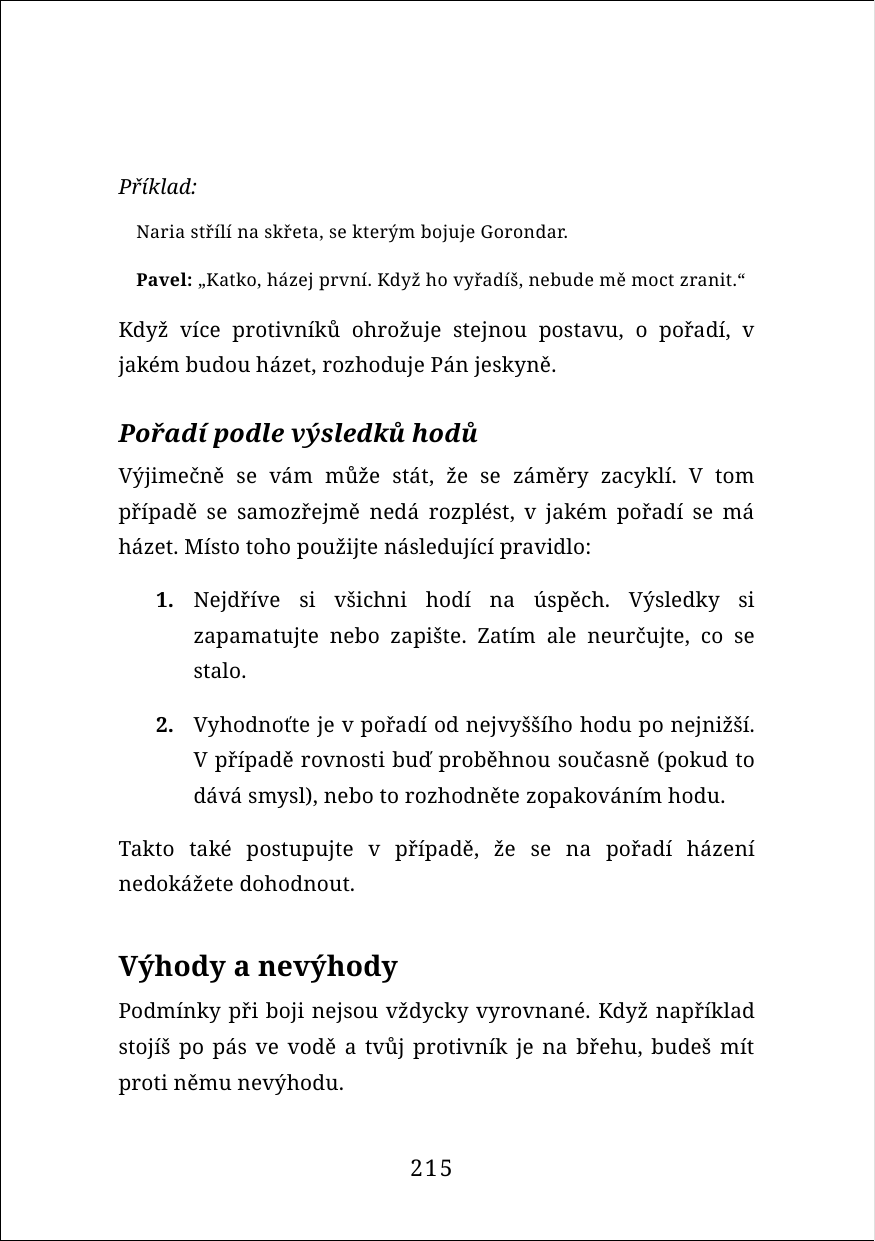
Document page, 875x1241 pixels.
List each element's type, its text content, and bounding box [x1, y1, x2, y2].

text Takto také postupujte v případě, že se na pořadí házení nedokážete dohodnout. [118, 834, 756, 898]
text Když více protivníků ohrožuje stejnou postavu, o pořadí, v jakém budou házet, rozhoduje Pán jeskyně. [118, 315, 756, 379]
text Naria střílí na skřeta, se kterým bojuje Gorondar. [136, 219, 756, 243]
subtitle Výhody a nevýhody [118, 946, 756, 985]
list Vyhodnoťte je v pořadí od nejvyššího hodu po nejnižší. V případě rovnosti buď proběhnou současně (pokud to dává smysl), nebo to rozhodněte zopakováním hodu. [156, 710, 756, 809]
text Pavel: „Katko, házej první. Když ho vyřadíš, nebude mě moct zranit.“ [136, 267, 756, 291]
subtitle Pořadí podle výsledků hodů [118, 415, 756, 449]
text Podmínky při boji nejsou vždycky vyrovnané. Když například stojíš po pás ve vodě a tvůj protivník je na břehu, budeš mít proti němu nevýhodu. [118, 997, 756, 1096]
list Nejdříve si všichni hodí na úspěch. Výsledky si zapamatujte nebo zapište. Zatím ale neurčujte, co se stalo. [156, 586, 756, 685]
text Výjimečně se vám může stát, že se záměry zacyklí. V tom případě se samozřejmě nedá rozplést, v jakém pořadí se má házet. Místo toho použijte následující pravidlo: [118, 461, 756, 561]
text Příklad: [118, 172, 756, 200]
